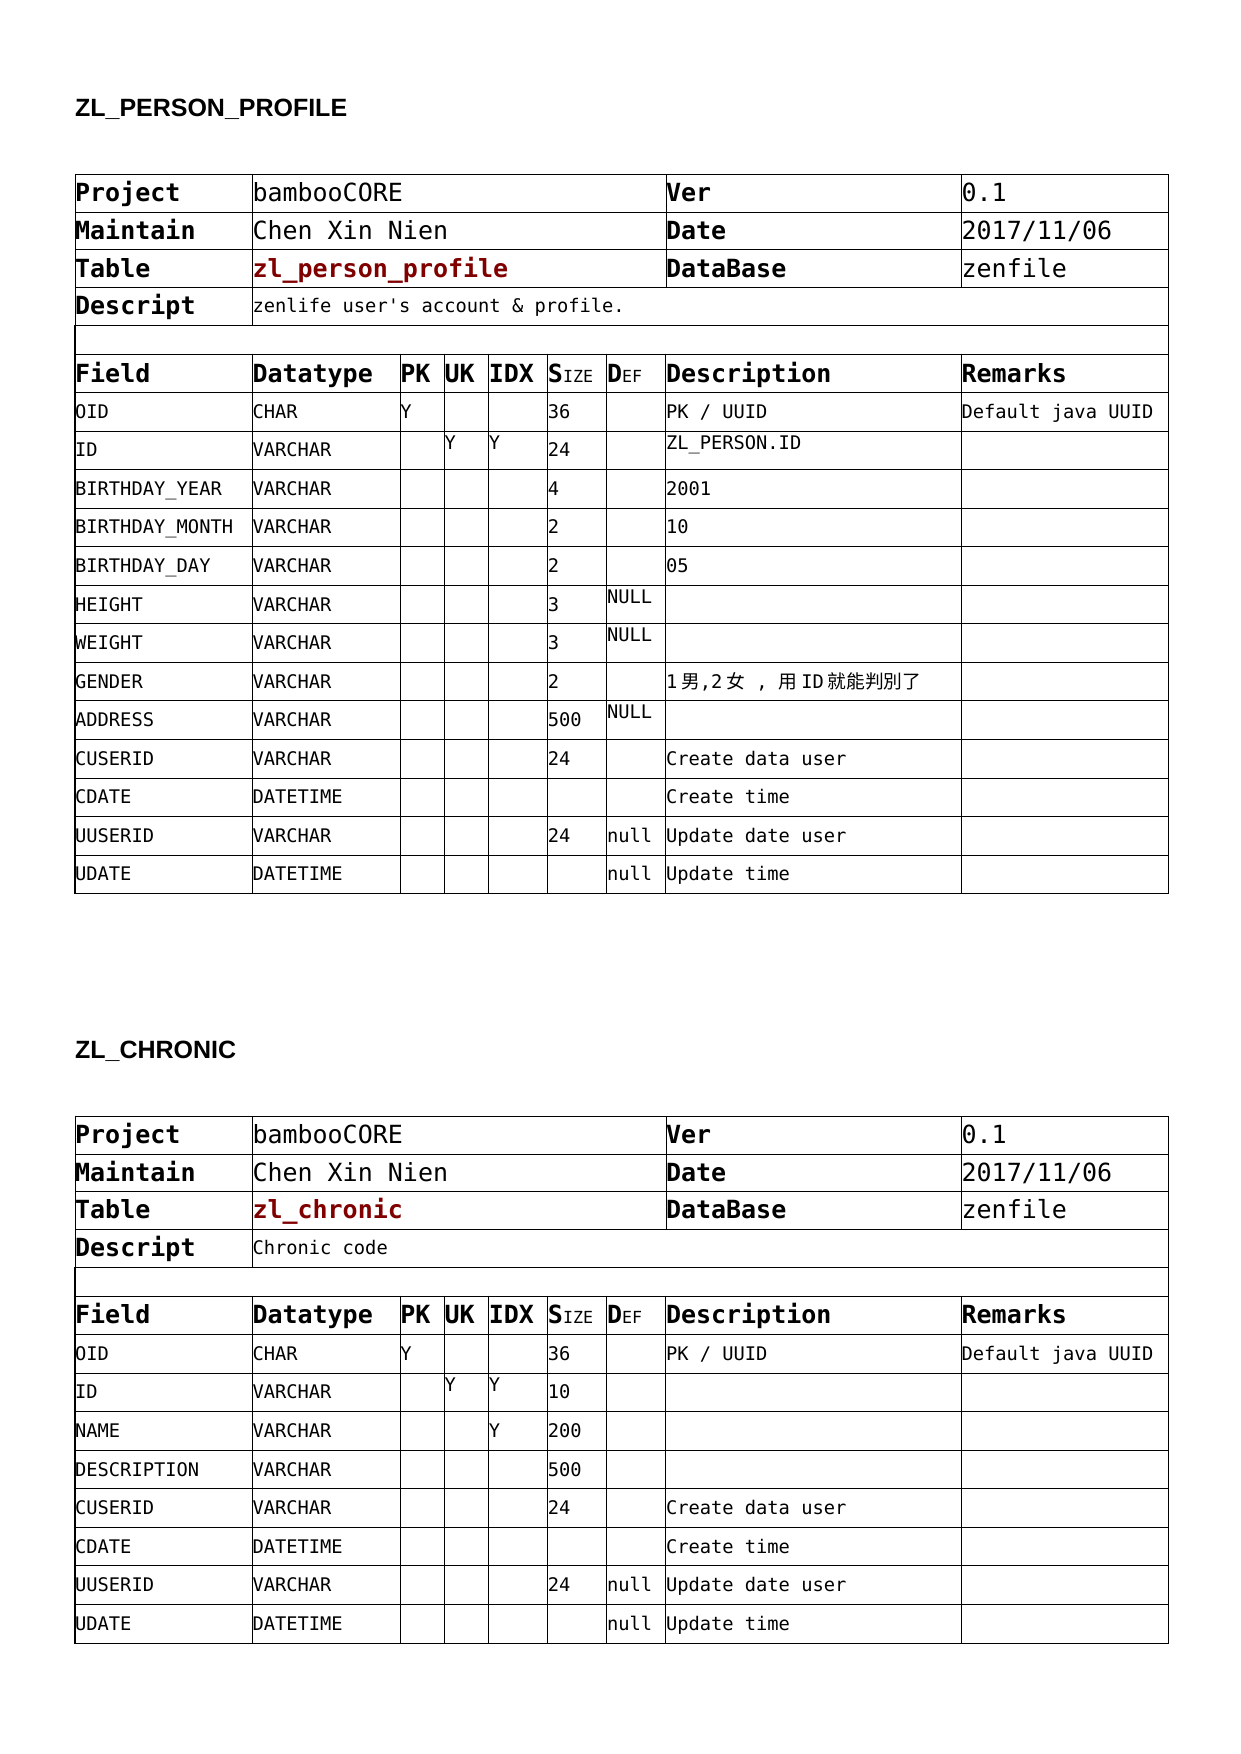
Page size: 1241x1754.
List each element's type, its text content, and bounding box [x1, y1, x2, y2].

table_cell Y [445, 1374, 488, 1411]
table_cell 36 [548, 1335, 606, 1373]
table_cell Create time [666, 779, 961, 816]
table_cell [548, 779, 606, 816]
table_cell [445, 470, 488, 508]
table_cell [489, 624, 547, 662]
table_cell NAME [76, 1412, 252, 1450]
table_cell [666, 1451, 961, 1488]
table_cell ID [76, 1374, 252, 1411]
table_cell [489, 779, 547, 816]
table_cell [1169, 546, 1181, 585]
table_cell [607, 1489, 665, 1527]
table_cell [666, 1374, 961, 1411]
table_header bambooCORE [253, 175, 666, 212]
table_cell [401, 1374, 444, 1411]
table_cell Default java UUID [962, 1335, 1168, 1373]
table_cell [489, 740, 547, 777]
table_header 0.1 [962, 175, 1168, 212]
table_cell UDATE [76, 1605, 252, 1642]
table_cell Date [667, 213, 961, 249]
table_cell VARCHAR [253, 1489, 400, 1527]
table_cell [962, 1412, 1168, 1450]
table_cell UDATE [76, 856, 252, 893]
table_cell [607, 1528, 665, 1565]
table_cell 2017/11/06 [962, 1155, 1168, 1191]
table_cell zl_person_profile [253, 250, 666, 287]
table_cell [666, 586, 961, 623]
table_cell [1169, 855, 1181, 893]
table_cell [401, 586, 444, 623]
table_cell [401, 470, 444, 508]
table_cell [1169, 700, 1181, 739]
table_cell [1169, 778, 1181, 816]
table_cell [489, 586, 547, 623]
table_cell VARCHAR [253, 586, 400, 623]
table_cell 500 [548, 701, 606, 739]
table_header Ver [667, 175, 961, 212]
table_cell Update date user [666, 1566, 961, 1604]
table_cell CUSERID [76, 1489, 252, 1527]
table_cell [489, 1451, 547, 1488]
table_cell ZL_PERSON.ID [666, 432, 961, 469]
table_cell ID [76, 432, 252, 469]
table_cell null [607, 1605, 665, 1642]
table_cell [1169, 392, 1181, 431]
table_cell [1169, 469, 1181, 508]
table_cell Create data user [666, 1489, 961, 1527]
table_cell [401, 1566, 444, 1604]
table_cell [1169, 325, 1181, 353]
table_cell [76, 1268, 1168, 1296]
table_cell VARCHAR [253, 701, 400, 739]
table_cell UUSERID [76, 817, 252, 854]
table_cell [962, 1605, 1168, 1642]
table_header [1175, 1116, 1181, 1154]
table_cell [607, 509, 665, 546]
table_cell [962, 1566, 1168, 1604]
table_cell OID [76, 1335, 252, 1373]
table_cell Default java UUID [962, 393, 1168, 431]
table_cell [962, 470, 1168, 508]
table_cell VARCHAR [253, 509, 400, 546]
table_cell [1169, 816, 1181, 854]
table_cell Y [489, 432, 547, 469]
table_cell 24 [548, 1489, 606, 1527]
table_cell Descript [76, 1230, 252, 1267]
table_cell [1169, 1267, 1181, 1296]
table_cell Chen Xin Nien [253, 1155, 666, 1191]
table_cell [962, 432, 1168, 469]
table_cell zl_chronic [253, 1192, 666, 1229]
table_cell 24 [548, 1566, 606, 1604]
table_cell [445, 547, 488, 585]
table_cell BIRTHDAY_YEAR [76, 470, 252, 508]
table_cell Remarks [962, 355, 1168, 392]
table_cell [1169, 739, 1181, 777]
table_cell PK [401, 1297, 444, 1334]
table_cell 2 [548, 509, 606, 546]
table_cell [962, 817, 1168, 854]
table_cell VARCHAR [253, 1451, 400, 1488]
table_cell 05 [666, 547, 961, 585]
table_cell WEIGHT [76, 624, 252, 662]
table_cell OID [76, 393, 252, 431]
table_cell [401, 1489, 444, 1527]
table_cell [445, 1566, 488, 1604]
table_cell NULL [607, 701, 665, 739]
table_header bambooCORE [253, 1117, 666, 1154]
table_cell 4 [548, 470, 606, 508]
table_cell [1169, 431, 1181, 469]
table_header Project [76, 175, 252, 212]
table_cell Chen Xin Nien [253, 213, 666, 249]
table_cell CDATE [76, 779, 252, 816]
table_cell [666, 624, 961, 662]
table_cell VARCHAR [253, 740, 400, 777]
table_cell VARCHAR [253, 432, 400, 469]
table_cell IDX [489, 1297, 547, 1334]
table_cell SIZE [548, 355, 606, 392]
table_cell [607, 1374, 665, 1411]
table_cell [445, 740, 488, 777]
table_cell 2001 [666, 470, 961, 508]
table_cell [445, 779, 488, 816]
table_cell BIRTHDAY_DAY [76, 547, 252, 585]
table_cell [401, 1451, 444, 1488]
table_header Project [76, 1117, 252, 1154]
table_cell [401, 663, 444, 700]
table_cell Create time [666, 1528, 961, 1565]
table_cell DATETIME [253, 1605, 400, 1642]
table_cell 24 [548, 432, 606, 469]
table_cell [962, 1374, 1168, 1411]
table_cell [401, 817, 444, 854]
table_cell DESCRIPTION [76, 1451, 252, 1488]
table_cell [607, 779, 665, 816]
table_cell Datatype [253, 355, 400, 392]
table_cell CHAR [253, 393, 400, 431]
table_cell [489, 509, 547, 546]
table_cell [1169, 1296, 1181, 1334]
table_cell DEF [607, 1297, 665, 1334]
table_cell [1175, 249, 1181, 287]
table_cell [1169, 1411, 1181, 1450]
table_cell [962, 740, 1168, 777]
table_cell VARCHAR [253, 470, 400, 508]
table_cell [1175, 287, 1181, 325]
table_cell BIRTHDAY_MONTH [76, 509, 252, 546]
table_cell CDATE [76, 1528, 252, 1565]
table_cell [401, 624, 444, 662]
table_cell Remarks [962, 1297, 1168, 1334]
table_cell [962, 509, 1168, 546]
table_cell 200 [548, 1412, 606, 1450]
table_cell UK [445, 1297, 488, 1334]
table_cell [489, 1528, 547, 1565]
table_cell VARCHAR [253, 1412, 400, 1450]
table_cell [962, 779, 1168, 816]
table_cell Field [76, 1297, 252, 1334]
table_cell Descript [76, 288, 252, 325]
table_cell VARCHAR [253, 547, 400, 585]
table_cell [962, 547, 1168, 585]
table_cell 10 [666, 509, 961, 546]
table_cell [548, 856, 606, 893]
table_cell [607, 663, 665, 700]
table_cell [489, 701, 547, 739]
table_cell [401, 432, 444, 469]
table_header 0.1 [962, 1117, 1168, 1154]
table_cell [445, 393, 488, 431]
table_cell [607, 547, 665, 585]
table_cell [445, 1412, 488, 1450]
table_cell 10 [548, 1374, 606, 1411]
table_cell NULL [607, 586, 665, 623]
table_cell [1175, 212, 1181, 249]
table_cell [489, 547, 547, 585]
table_cell zenlife user's account & profile. [253, 288, 1168, 325]
table_cell DATETIME [253, 856, 400, 893]
table_cell Datatype [253, 1297, 400, 1334]
table_cell null [607, 1566, 665, 1604]
table_cell [401, 779, 444, 816]
table_cell [607, 393, 665, 431]
table_cell [607, 740, 665, 777]
table_cell VARCHAR [253, 663, 400, 700]
table_cell [1169, 1488, 1181, 1527]
table_cell [489, 663, 547, 700]
table_cell [1169, 623, 1181, 662]
table_cell [962, 1451, 1168, 1488]
table_cell CUSERID [76, 740, 252, 777]
table_header [1175, 174, 1181, 212]
table_cell [401, 701, 444, 739]
table_cell Chronic code [253, 1230, 1168, 1267]
table_cell [445, 663, 488, 700]
table_cell [607, 432, 665, 469]
table_cell Description [666, 355, 961, 392]
table_cell 24 [548, 817, 606, 854]
table_cell 1男,2女 , 用ID就能判別了 [666, 663, 961, 700]
table_cell [489, 1335, 547, 1373]
table_cell [489, 856, 547, 893]
table_cell 500 [548, 1451, 606, 1488]
table_cell Y [445, 432, 488, 469]
table_cell Update date user [666, 817, 961, 854]
table_cell [962, 1528, 1168, 1565]
table_cell null [607, 817, 665, 854]
table_cell VARCHAR [253, 1566, 400, 1604]
table_cell Field [76, 355, 252, 392]
table_cell VARCHAR [253, 1374, 400, 1411]
table_cell 2 [548, 547, 606, 585]
table_cell UUSERID [76, 1566, 252, 1604]
table_cell ADDRESS [76, 701, 252, 739]
table_cell [1169, 1604, 1181, 1642]
table_cell [1175, 1229, 1181, 1267]
table_cell Y [489, 1374, 547, 1411]
table_cell 2017/11/06 [962, 213, 1168, 249]
table_cell VARCHAR [253, 624, 400, 662]
table_cell [548, 1528, 606, 1565]
table_cell 3 [548, 624, 606, 662]
table_cell [445, 586, 488, 623]
table_cell [1169, 662, 1181, 700]
table_cell [445, 856, 488, 893]
table_cell [445, 1605, 488, 1642]
table_cell 36 [548, 393, 606, 431]
table_cell DATETIME [253, 779, 400, 816]
table_cell [445, 701, 488, 739]
table_cell Y [401, 1335, 444, 1373]
table_cell DataBase [667, 250, 961, 287]
table_cell zenfile [962, 250, 1168, 287]
table_cell [445, 624, 488, 662]
table_cell [445, 1528, 488, 1565]
table_cell SIZE [548, 1297, 606, 1334]
table_cell [1175, 1154, 1181, 1191]
table_cell [1169, 585, 1181, 623]
table_cell [401, 740, 444, 777]
table_cell [1169, 354, 1181, 392]
table_cell DEF [607, 355, 665, 392]
table_cell [962, 1489, 1168, 1527]
table_cell Maintain [76, 1155, 252, 1191]
table_cell IDX [489, 355, 547, 392]
table_cell [666, 701, 961, 739]
table_cell [445, 1489, 488, 1527]
table_cell [607, 470, 665, 508]
table_cell 2 [548, 663, 606, 700]
table_cell 3 [548, 586, 606, 623]
table_cell CHAR [253, 1335, 400, 1373]
table_cell Table [76, 1192, 252, 1229]
table_cell [962, 624, 1168, 662]
table_cell [401, 547, 444, 585]
table_cell [401, 856, 444, 893]
table_cell [445, 1451, 488, 1488]
table_cell [489, 393, 547, 431]
table_cell [401, 509, 444, 546]
table_cell null [607, 856, 665, 893]
table_cell zenfile [962, 1192, 1168, 1229]
table_cell [445, 1335, 488, 1373]
table_cell Date [667, 1155, 961, 1191]
table_cell Maintain [76, 213, 252, 249]
table_cell Update time [666, 1605, 961, 1642]
table_cell [962, 856, 1168, 893]
table_cell [1169, 1373, 1181, 1411]
table_cell [445, 509, 488, 546]
table_cell VARCHAR [253, 817, 400, 854]
table_cell [489, 470, 547, 508]
subtitle ZL_PERSON_PROFILE [75, 89, 1165, 127]
table_cell PK [401, 355, 444, 392]
table_cell [401, 1528, 444, 1565]
table_cell [1169, 1565, 1181, 1604]
subtitle ZL_CHRONIC [75, 1031, 1165, 1069]
table_cell [962, 663, 1168, 700]
table_cell [607, 1412, 665, 1450]
table_cell [1175, 1191, 1181, 1229]
table_cell Y [401, 393, 444, 431]
table_cell GENDER [76, 663, 252, 700]
table_cell DataBase [667, 1192, 961, 1229]
table_header Ver [667, 1117, 961, 1154]
table_cell [962, 701, 1168, 739]
table_cell [962, 586, 1168, 623]
table_cell NULL [607, 624, 665, 662]
table_cell [1169, 508, 1181, 546]
table_cell [1169, 1450, 1181, 1488]
table_cell HEIGHT [76, 586, 252, 623]
table_cell [1169, 1334, 1181, 1373]
table_cell Update time [666, 856, 961, 893]
table_cell Create data user [666, 740, 961, 777]
table_cell [489, 817, 547, 854]
table_cell UK [445, 355, 488, 392]
table_cell [401, 1605, 444, 1642]
table_cell PK / UUID [666, 1335, 961, 1373]
table_cell [607, 1335, 665, 1373]
table_cell PK / UUID [666, 393, 961, 431]
table_cell Table [76, 250, 252, 287]
table_cell [548, 1605, 606, 1642]
table_cell [489, 1605, 547, 1642]
table_cell [489, 1489, 547, 1527]
table_cell DATETIME [253, 1528, 400, 1565]
table_cell [666, 1412, 961, 1450]
table_cell Description [666, 1297, 961, 1334]
table_cell [1169, 1527, 1181, 1565]
table_cell [489, 1566, 547, 1604]
table_cell [445, 817, 488, 854]
table_cell [607, 1451, 665, 1488]
table_cell [401, 1412, 444, 1450]
table_cell Y [489, 1412, 547, 1450]
table_cell [76, 326, 1168, 353]
table_cell 24 [548, 740, 606, 777]
